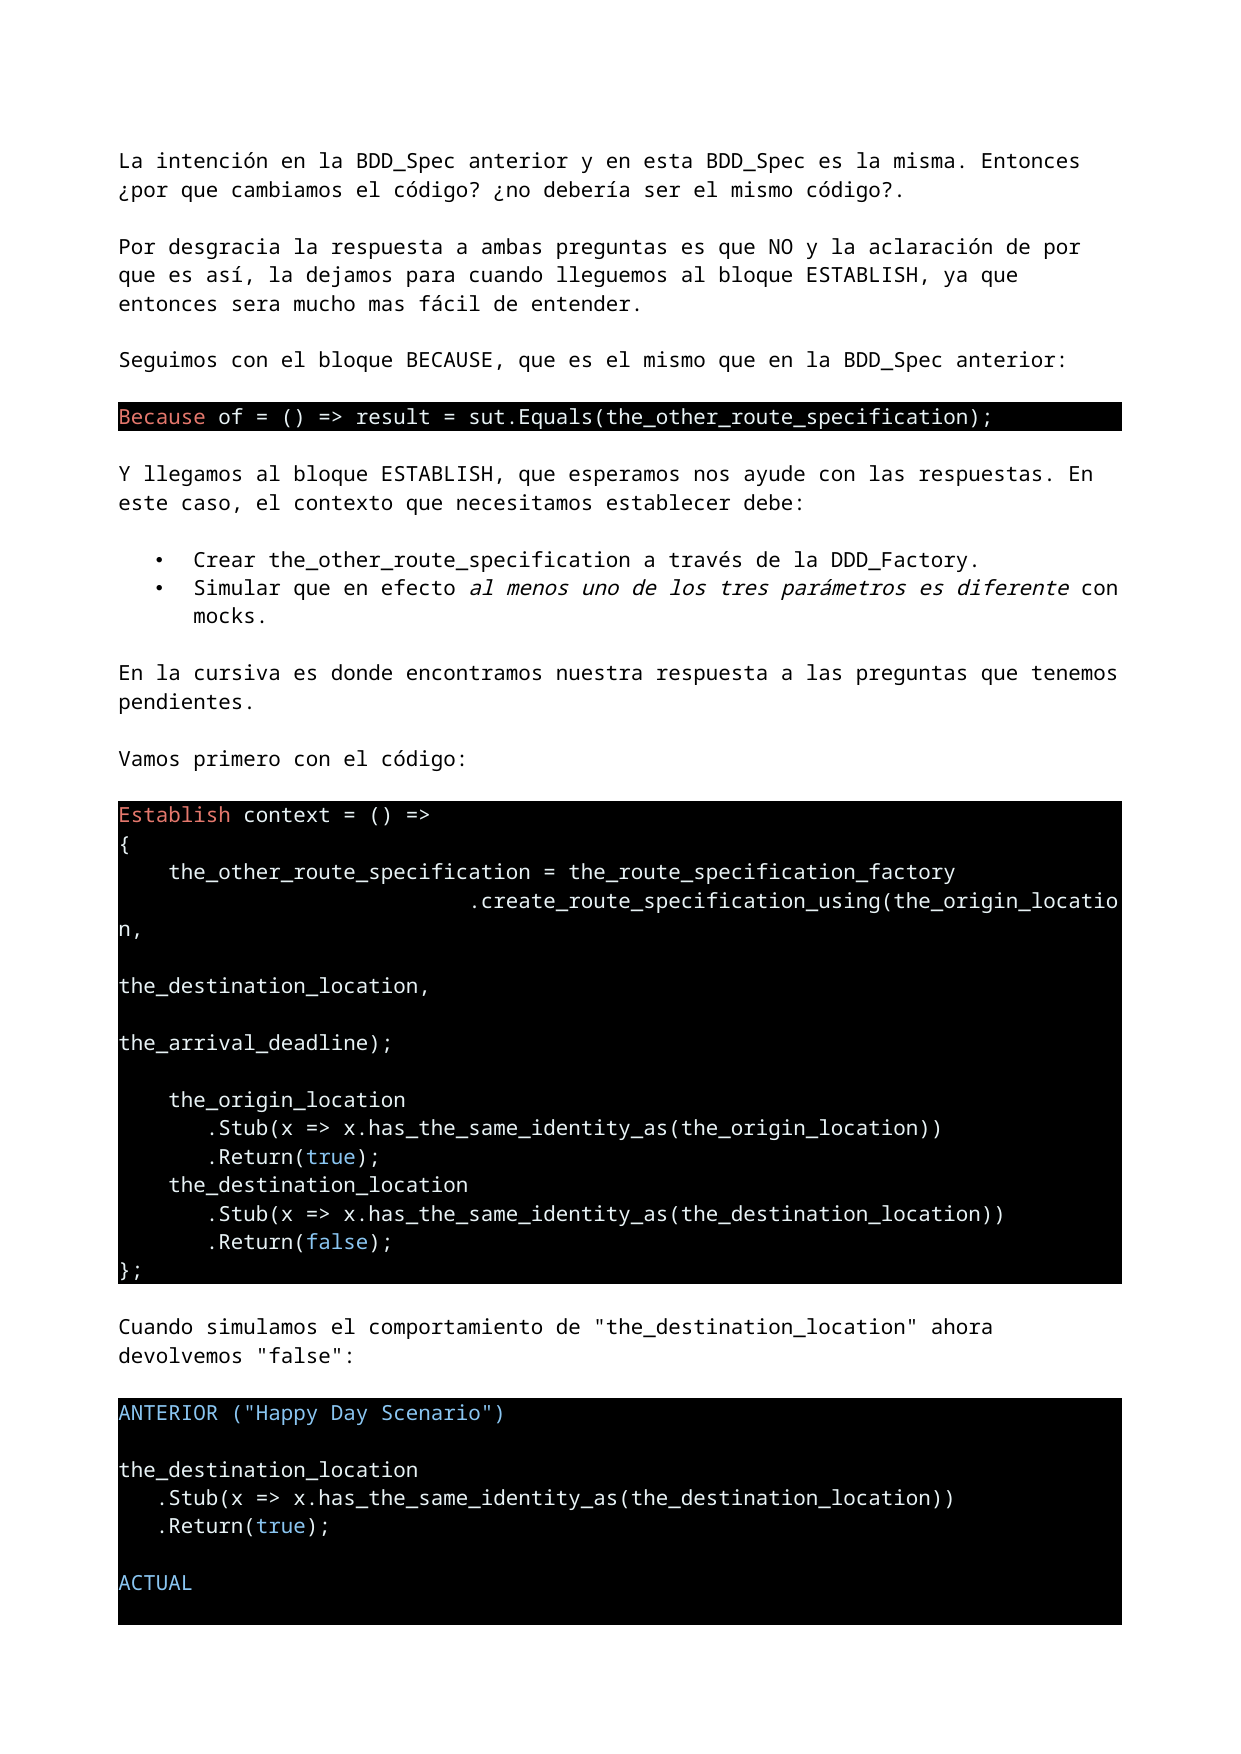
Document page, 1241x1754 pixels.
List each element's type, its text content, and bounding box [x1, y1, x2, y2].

text Vamos primero con el código: [118, 744, 1122, 772]
text Y llegamos al bloque ESTABLISH, que esperamos nos ayude con las respuestas. En este caso, el contexto que necesitamos establecer debe: [118, 459, 1122, 516]
text the_arrival_deadline); [118, 1000, 1122, 1057]
text .Stub(x => x.has_the_same_identity_as(the_origin_location)) [118, 1113, 1122, 1142]
list Crear the_other_route_specification a través de la DDD_Factory. [156, 545, 1122, 573]
text .Return(false); [118, 1227, 1122, 1256]
text Seguimos con el bloque BECAUSE, que es el mismo que en la BDD_Spec anterior: [118, 346, 1122, 374]
text Because of = () => result = sut.Equals(the_other_route_specification); [118, 402, 1122, 431]
text .Return(true); [118, 1512, 1122, 1540]
text .Stub(x => x.has_the_same_identity_as(the_destination_location)) [118, 1199, 1122, 1227]
text Cuando simulamos el comportamiento de "the_destination_location" ahora devolvemos "false": [118, 1312, 1122, 1369]
text .Stub(x => x.has_the_same_identity_as(the_destination_location)) [118, 1483, 1122, 1512]
text the_destination_location [118, 1455, 1122, 1483]
text .create_route_specification_using(the_origin_location, [118, 886, 1122, 943]
text ACTUAL [118, 1568, 1122, 1597]
text { [118, 829, 1122, 857]
text the_destination_location, [118, 943, 1122, 1000]
text Establish context = () => [118, 801, 1122, 829]
text the_other_route_specification = the_route_specification_factory [118, 857, 1122, 886]
text .Return(true); [118, 1142, 1122, 1170]
text the_destination_location [118, 1170, 1122, 1199]
list Simular que en efecto al menos uno de los tres parámetros es diferente con mocks. [156, 573, 1122, 630]
text La intención en la BDD_Spec anterior y en esta BDD_Spec es la misma. Entonces ¿por que cambiamos el código? ¿no debería ser el mismo código?. [118, 147, 1122, 203]
text En la cursiva es donde encontramos nuestra respuesta a las preguntas que tenemos pendientes. [118, 658, 1122, 715]
text Por desgracia la respuesta a ambas preguntas es que NO y la aclaración de por que es así, la dejamos para cuando lleguemos al bloque ESTABLISH, ya que entonces sera mucho mas fácil de entender. [118, 232, 1122, 317]
text ANTERIOR ("Happy Day Scenario") [118, 1398, 1122, 1426]
text the_origin_location [118, 1085, 1122, 1113]
text }; [118, 1256, 1122, 1284]
